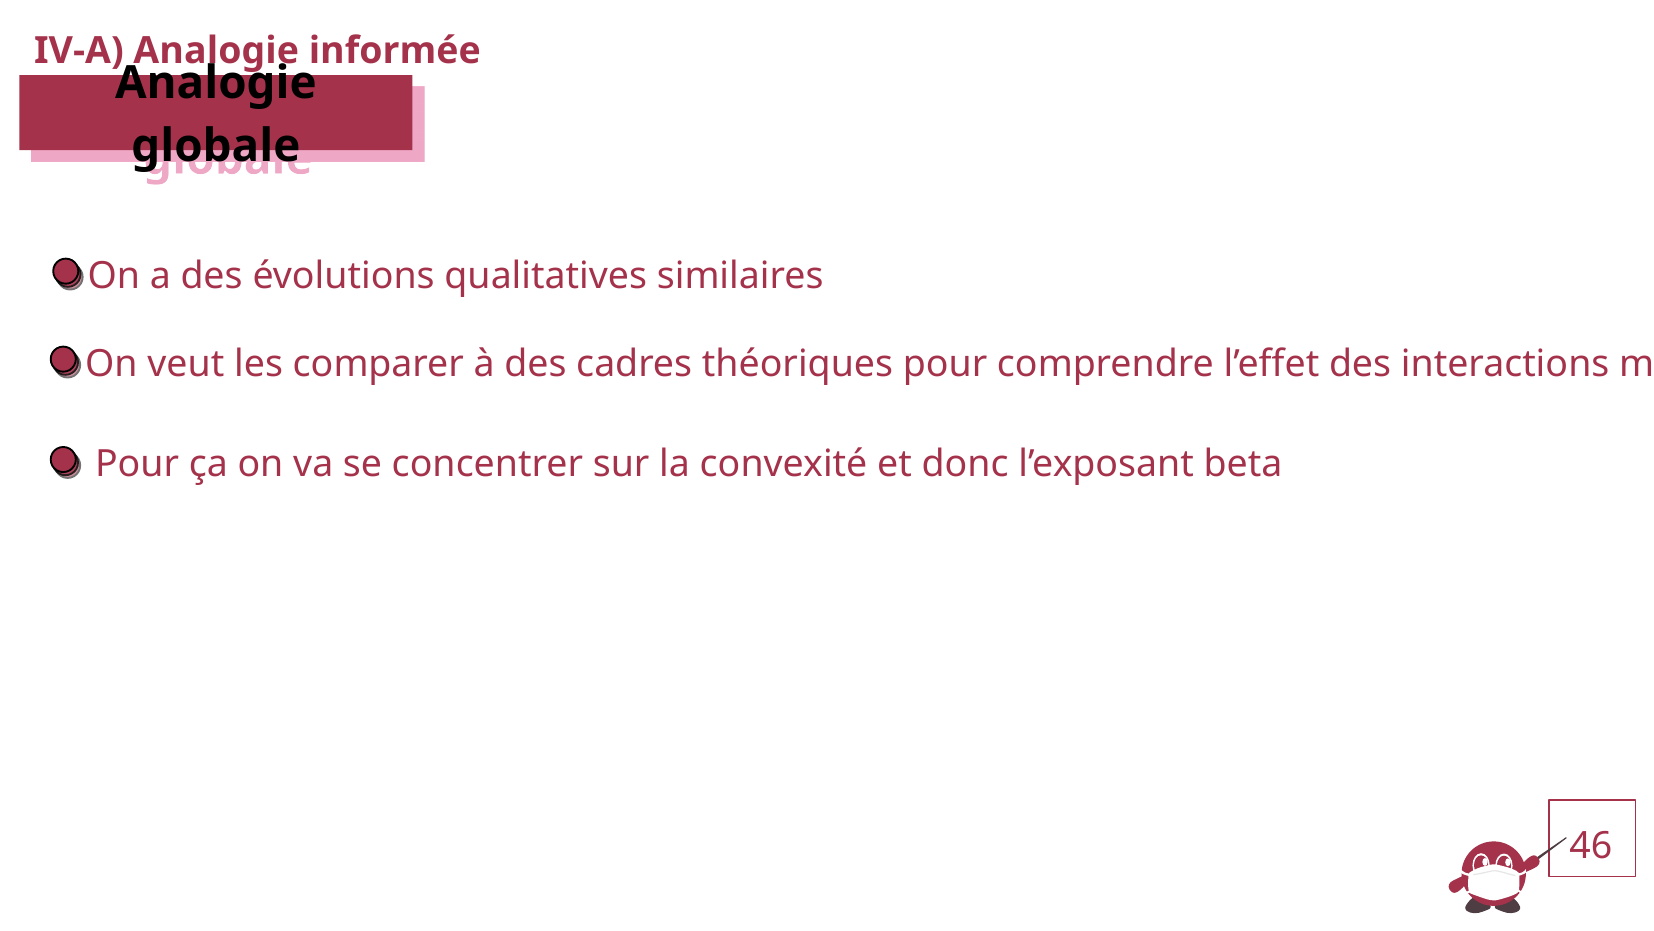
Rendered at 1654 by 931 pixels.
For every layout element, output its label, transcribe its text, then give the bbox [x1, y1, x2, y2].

text_box Pour ça on va se concentrer sur la convexité et donc l’exposant beta [35, 429, 1238, 489]
text_box Analogie globale [19, 76, 413, 151]
text_box On a des évolutions qualitatives similaires [37, 241, 1051, 301]
text_box [1492, 811, 1654, 887]
text_box IV-A) Analogie informée [19, 16, 1238, 76]
text_box On veut les comparer à des cadres théoriques pour comprendre l’effet des interactions médiées [35, 329, 1654, 388]
picture [1448, 799, 1637, 914]
